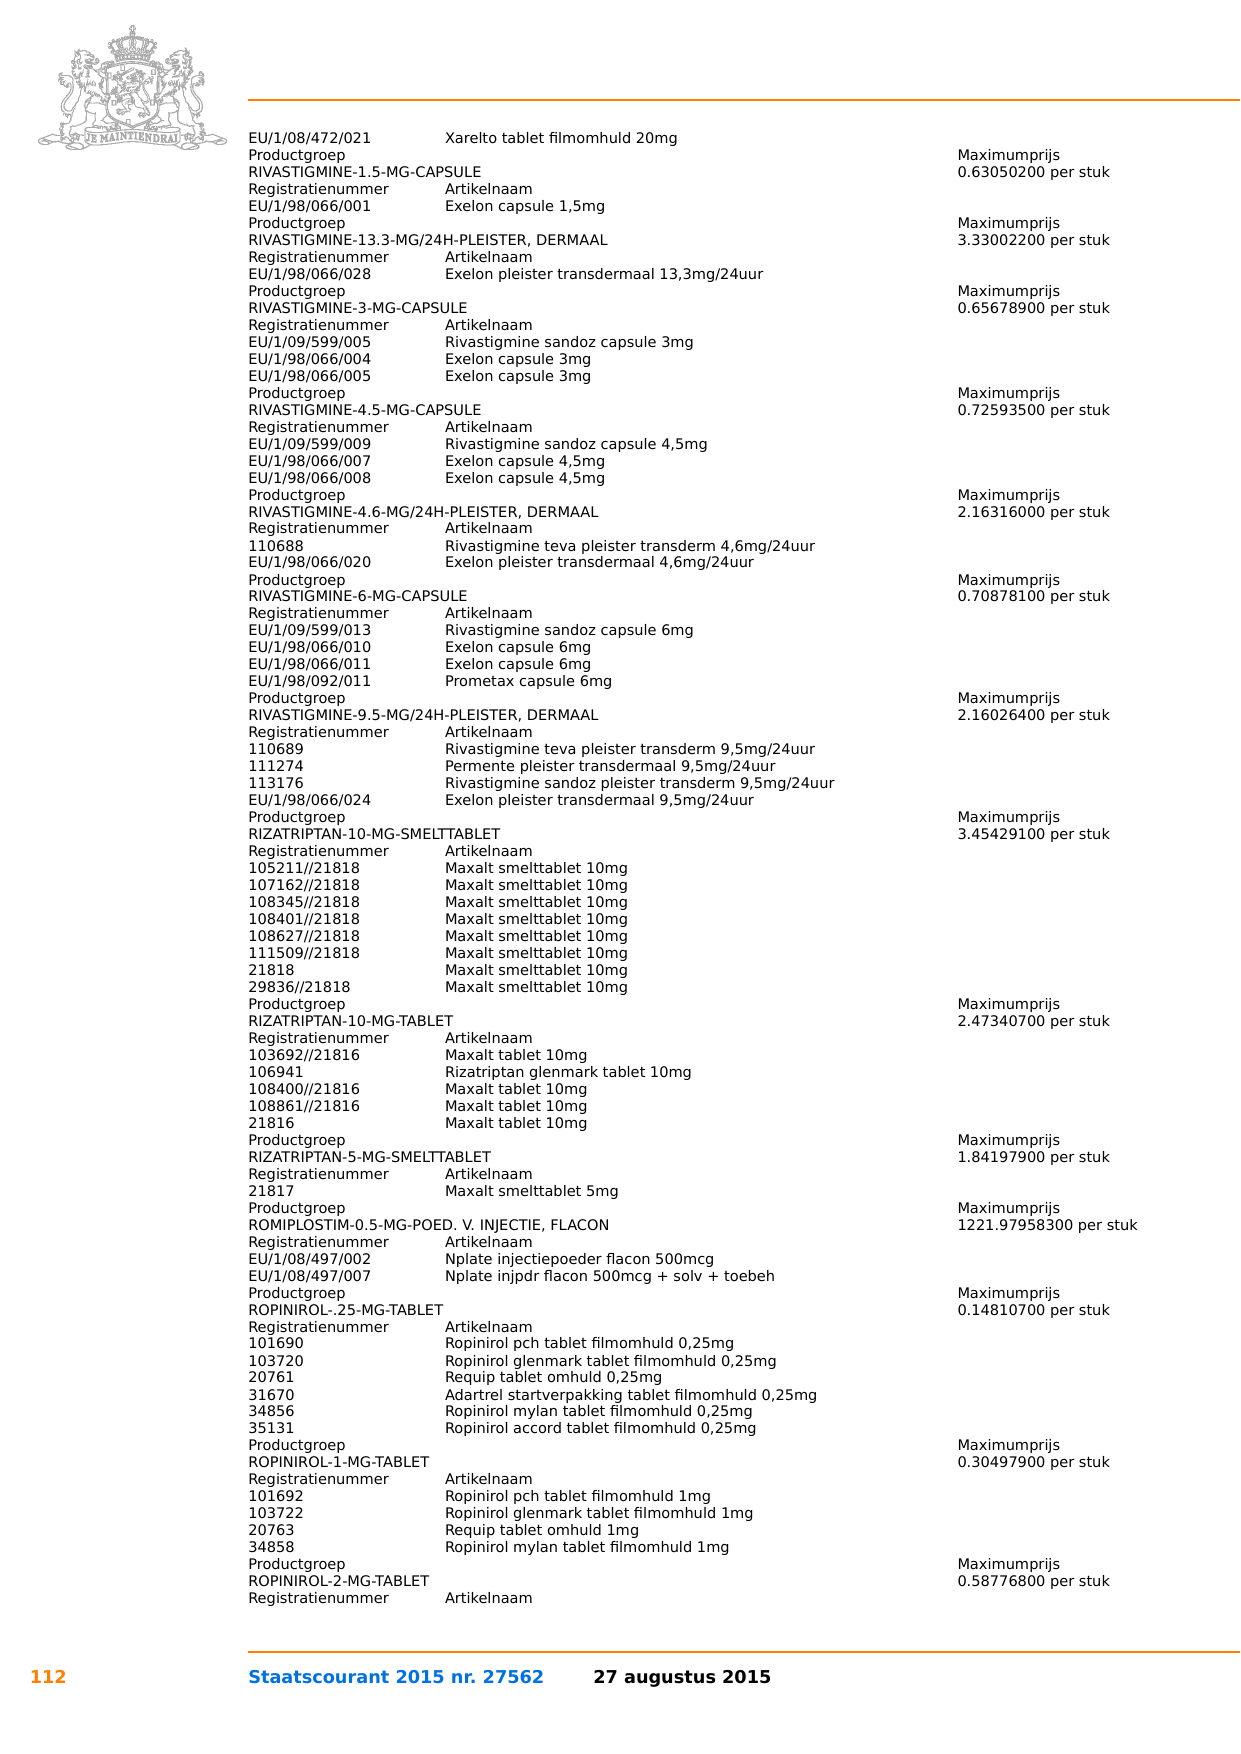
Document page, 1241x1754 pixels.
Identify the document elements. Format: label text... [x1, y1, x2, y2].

table_cell Artikelnaam [439, 843, 951, 860]
table_cell Maximumprijs [951, 385, 1163, 402]
table_cell 108861//21816 [248, 1098, 439, 1115]
table_cell [951, 198, 1163, 215]
table_cell 3.45429100 per stuk [951, 826, 1163, 843]
table_cell Registratienummer [248, 520, 439, 537]
table_cell [951, 1098, 1163, 1115]
table_cell Maximumprijs [951, 996, 1163, 1013]
table_cell [951, 911, 1163, 928]
table_cell [439, 1132, 951, 1149]
table_cell [951, 639, 1163, 656]
table_cell Registratienummer [248, 1590, 439, 1607]
table_cell [951, 1166, 1163, 1183]
table_cell Maxalt tablet 10mg [439, 1098, 951, 1115]
table_cell EU/1/09/599/005 [248, 334, 439, 351]
table_cell Artikelnaam [439, 724, 951, 741]
table_cell 20763 [248, 1522, 439, 1539]
table_cell Maximumprijs [951, 1285, 1163, 1301]
table_cell Productgroep [248, 215, 439, 232]
table_cell RIVASTIGMINE-9.5-MG/24H-PLEISTER, DERMAAL [248, 707, 951, 724]
table_cell Exelon capsule 6mg [439, 656, 951, 673]
table_cell Ropinirol mylan tablet filmomhuld 0,25mg [439, 1403, 951, 1420]
table_cell Maxalt smelttablet 10mg [439, 877, 951, 894]
table_cell 0.65678900 per stuk [951, 300, 1163, 317]
table_cell Productgroep [248, 1200, 439, 1217]
table_cell [951, 334, 1163, 351]
table_cell [951, 1539, 1163, 1556]
table_cell [951, 1251, 1163, 1267]
table_cell [951, 656, 1163, 673]
table_cell Maximumprijs [951, 571, 1163, 588]
table_cell Artikelnaam [439, 1234, 951, 1251]
table_cell Registratienummer [248, 724, 439, 741]
table_cell [439, 283, 951, 300]
table_cell [439, 690, 951, 707]
table_cell EU/1/98/066/005 [248, 368, 439, 384]
table_cell 20761 [248, 1369, 439, 1386]
table_cell [951, 894, 1163, 911]
table_cell [951, 792, 1163, 809]
table_cell ROPINIROL-2-MG-TABLET [248, 1573, 951, 1590]
table_cell [951, 979, 1163, 996]
table_cell Maximumprijs [951, 809, 1163, 826]
table_cell Ropinirol pch tablet filmomhuld 0,25mg [439, 1335, 951, 1352]
table_cell Productgroep [248, 385, 439, 402]
table_cell 21816 [248, 1115, 439, 1132]
table_cell EU/1/98/066/001 [248, 198, 439, 215]
table_cell [951, 1335, 1163, 1352]
table_cell [951, 470, 1163, 486]
table_cell Maxalt tablet 10mg [439, 1081, 951, 1098]
table_cell [951, 538, 1163, 554]
table_cell [951, 673, 1163, 690]
table_cell EU/1/08/497/007 [248, 1268, 439, 1284]
table_cell [951, 622, 1163, 639]
table_cell ROMIPLOSTIM-0.5-MG-POED. V. INJECTIE, FLACON [248, 1217, 951, 1233]
table_cell Artikelnaam [439, 181, 951, 198]
table_cell [951, 1234, 1163, 1251]
table_cell [439, 1200, 951, 1217]
table_cell [951, 945, 1163, 962]
table_cell [951, 1403, 1163, 1420]
table_cell 105211//21818 [248, 860, 439, 877]
table_cell [439, 996, 951, 1013]
table_cell RIVASTIGMINE-4.5-MG-CAPSULE [248, 402, 951, 418]
table_cell Maximumprijs [951, 147, 1163, 164]
table_cell Maximumprijs [951, 1556, 1163, 1573]
table_cell Ropinirol glenmark tablet filmomhuld 0,25mg [439, 1353, 951, 1369]
table_cell Rivastigmine sandoz capsule 6mg [439, 622, 951, 639]
table_cell Maximumprijs [951, 1132, 1163, 1149]
table_cell [439, 809, 951, 826]
table_cell 101692 [248, 1488, 439, 1505]
table_cell [439, 1285, 951, 1301]
table_cell 1221.97958300 per stuk [951, 1217, 1163, 1233]
table_cell [951, 266, 1163, 283]
table_cell Ropinirol glenmark tablet filmomhuld 1mg [439, 1505, 951, 1522]
table_cell [951, 1369, 1163, 1386]
table_cell 2.47340700 per stuk [951, 1013, 1163, 1030]
table_cell Registratienummer [248, 249, 439, 266]
table_cell Exelon capsule 1,5mg [439, 198, 951, 215]
table_cell 110689 [248, 741, 439, 758]
table_cell [951, 1047, 1163, 1064]
table_cell Maximumprijs [951, 690, 1163, 707]
table_cell [439, 147, 951, 164]
table_cell [951, 453, 1163, 469]
table_cell EU/1/08/472/021 [248, 130, 439, 147]
table_cell 113176 [248, 775, 439, 792]
table_cell [951, 877, 1163, 894]
picture [38, 25, 227, 150]
table_cell Exelon pleister transdermaal 4,6mg/24uur [439, 554, 951, 571]
table_cell [439, 1556, 951, 1573]
table_cell RIZATRIPTAN-5-MG-SMELTTABLET [248, 1149, 951, 1166]
table_cell [951, 1115, 1163, 1132]
table_cell Artikelnaam [439, 1471, 951, 1488]
table_cell EU/1/98/066/020 [248, 554, 439, 571]
table_cell Maximumprijs [951, 486, 1163, 503]
table_cell 108400//21816 [248, 1081, 439, 1098]
table_cell Exelon capsule 4,5mg [439, 453, 951, 469]
table_cell [951, 1030, 1163, 1047]
table_cell Productgroep [248, 147, 439, 164]
table_cell 0.72593500 per stuk [951, 402, 1163, 418]
table_cell Artikelnaam [439, 419, 951, 436]
table_cell [951, 605, 1163, 622]
table_cell [951, 419, 1163, 436]
table_cell [951, 1386, 1163, 1403]
table_cell [951, 436, 1163, 452]
table_cell Artikelnaam [439, 1590, 951, 1607]
table_cell Maxalt smelttablet 10mg [439, 962, 951, 979]
table_cell Maximumprijs [951, 283, 1163, 300]
table_cell [951, 317, 1163, 334]
table_cell EU/1/98/092/011 [248, 673, 439, 690]
table_cell EU/1/98/066/008 [248, 470, 439, 486]
table_cell Nplate injectiepoeder flacon 500mcg [439, 1251, 951, 1267]
table_cell Maximumprijs [951, 1437, 1163, 1454]
table_cell 106941 [248, 1064, 439, 1081]
table_cell [951, 1471, 1163, 1488]
table_cell Artikelnaam [439, 1030, 951, 1047]
table_cell [951, 520, 1163, 537]
table_cell Registratienummer [248, 1234, 439, 1251]
table_cell Registratienummer [248, 317, 439, 334]
table_cell Nplate injpdr flacon 500mcg + solv + toebeh [439, 1268, 951, 1284]
table_cell [951, 741, 1163, 758]
table_cell Requip tablet omhuld 0,25mg [439, 1369, 951, 1386]
table_cell EU/1/98/066/011 [248, 656, 439, 673]
table_cell RIVASTIGMINE-13.3-MG/24H-PLEISTER, DERMAAL [248, 232, 951, 249]
table_cell 108627//21818 [248, 928, 439, 945]
table_cell Registratienummer [248, 1030, 439, 1047]
table_cell Registratienummer [248, 419, 439, 436]
table_cell Registratienummer [248, 1166, 439, 1183]
table_cell Registratienummer [248, 181, 439, 198]
table_cell 2.16026400 per stuk [951, 707, 1163, 724]
table_cell Rivastigmine sandoz capsule 4,5mg [439, 436, 951, 452]
table_cell Requip tablet omhuld 1mg [439, 1522, 951, 1539]
table_cell RIVASTIGMINE-1.5-MG-CAPSULE [248, 164, 951, 181]
table_cell EU/1/08/497/002 [248, 1251, 439, 1267]
table_cell 103720 [248, 1353, 439, 1369]
table_cell [951, 1183, 1163, 1199]
table_cell [951, 1505, 1163, 1522]
table_cell Rivastigmine sandoz capsule 3mg [439, 334, 951, 351]
table_cell [951, 130, 1163, 147]
table_cell Ropinirol pch tablet filmomhuld 1mg [439, 1488, 951, 1505]
table_cell Rizatriptan glenmark tablet 10mg [439, 1064, 951, 1081]
table_cell Artikelnaam [439, 249, 951, 266]
table_cell [951, 368, 1163, 384]
table_cell [951, 928, 1163, 945]
table_cell [951, 843, 1163, 860]
table_cell 34858 [248, 1539, 439, 1556]
table_cell Artikelnaam [439, 520, 951, 537]
table_cell 3.33002200 per stuk [951, 232, 1163, 249]
table_cell RIVASTIGMINE-6-MG-CAPSULE [248, 588, 951, 605]
table_cell Productgroep [248, 571, 439, 588]
table_cell Productgroep [248, 1437, 439, 1454]
table_cell [439, 571, 951, 588]
table_cell Productgroep [248, 486, 439, 503]
table_cell [951, 724, 1163, 741]
table_cell Adartrel startverpakking tablet filmomhuld 0,25mg [439, 1386, 951, 1403]
table_cell Maxalt tablet 10mg [439, 1047, 951, 1064]
table_cell 103722 [248, 1505, 439, 1522]
table_cell 29836//21818 [248, 979, 439, 996]
table_cell EU/1/09/599/013 [248, 622, 439, 639]
table_cell 111509//21818 [248, 945, 439, 962]
table_cell RIVASTIGMINE-3-MG-CAPSULE [248, 300, 951, 317]
table_cell [951, 1319, 1163, 1335]
table_cell 35131 [248, 1420, 439, 1437]
table_cell Productgroep [248, 996, 439, 1013]
table_cell Registratienummer [248, 843, 439, 860]
table_cell Productgroep [248, 1556, 439, 1573]
table_cell Exelon capsule 6mg [439, 639, 951, 656]
table_cell [439, 385, 951, 402]
table_cell [951, 758, 1163, 775]
table_cell 103692//21816 [248, 1047, 439, 1064]
table_cell Exelon capsule 3mg [439, 351, 951, 368]
table_cell Artikelnaam [439, 605, 951, 622]
table_cell [951, 962, 1163, 979]
table_cell Rivastigmine sandoz pleister transderm 9,5mg/24uur [439, 775, 951, 792]
table_cell 21818 [248, 962, 439, 979]
table_cell 34856 [248, 1403, 439, 1420]
table_cell [951, 1081, 1163, 1098]
table_cell [439, 1437, 951, 1454]
table_cell Exelon capsule 3mg [439, 368, 951, 384]
table_cell Maxalt tablet 10mg [439, 1115, 951, 1132]
table_cell Artikelnaam [439, 1319, 951, 1335]
table_cell Maxalt smelttablet 10mg [439, 928, 951, 945]
table_cell RIZATRIPTAN-10-MG-SMELTTABLET [248, 826, 951, 843]
table_cell Ropinirol accord tablet filmomhuld 0,25mg [439, 1420, 951, 1437]
table_cell [951, 1420, 1163, 1437]
table_cell [951, 1353, 1163, 1369]
table_cell [951, 554, 1163, 571]
table_cell Xarelto tablet filmomhuld 20mg [439, 130, 951, 147]
table_cell Exelon pleister transdermaal 9,5mg/24uur [439, 792, 951, 809]
table_cell Maximumprijs [951, 215, 1163, 232]
table_cell RIZATRIPTAN-10-MG-TABLET [248, 1013, 951, 1030]
table_cell [951, 249, 1163, 266]
table_cell Maxalt smelttablet 10mg [439, 894, 951, 911]
table_cell Maxalt smelttablet 10mg [439, 911, 951, 928]
table_cell Artikelnaam [439, 317, 951, 334]
table_cell 0.63050200 per stuk [951, 164, 1163, 181]
table_cell [439, 486, 951, 503]
table_cell [951, 351, 1163, 368]
table_cell Ropinirol mylan tablet filmomhuld 1mg [439, 1539, 951, 1556]
table_cell RIVASTIGMINE-4.6-MG/24H-PLEISTER, DERMAAL [248, 504, 951, 520]
table_cell Productgroep [248, 809, 439, 826]
table_cell Maxalt smelttablet 5mg [439, 1183, 951, 1199]
table_cell 111274 [248, 758, 439, 775]
table_cell EU/1/98/066/007 [248, 453, 439, 469]
table_cell 31670 [248, 1386, 439, 1403]
table_cell 108401//21818 [248, 911, 439, 928]
table_cell ROPINIROL-1-MG-TABLET [248, 1454, 951, 1471]
table_cell Maxalt smelttablet 10mg [439, 860, 951, 877]
table_cell [951, 1590, 1163, 1607]
table_cell [951, 1064, 1163, 1081]
table_cell Registratienummer [248, 1471, 439, 1488]
table_cell Rivastigmine teva pleister transderm 4,6mg/24uur [439, 538, 951, 554]
table_cell Maxalt smelttablet 10mg [439, 945, 951, 962]
table_cell EU/1/98/066/010 [248, 639, 439, 656]
table_cell EU/1/09/599/009 [248, 436, 439, 452]
table_cell Exelon pleister transdermaal 13,3mg/24uur [439, 266, 951, 283]
table_cell Productgroep [248, 690, 439, 707]
table_cell Productgroep [248, 283, 439, 300]
table_cell 108345//21818 [248, 894, 439, 911]
table_cell Prometax capsule 6mg [439, 673, 951, 690]
table_cell Productgroep [248, 1132, 439, 1149]
table_cell 107162//21818 [248, 877, 439, 894]
table_cell Exelon capsule 4,5mg [439, 470, 951, 486]
table_cell EU/1/98/066/024 [248, 792, 439, 809]
table_cell 21817 [248, 1183, 439, 1199]
table_cell Permente pleister transdermaal 9,5mg/24uur [439, 758, 951, 775]
table_cell ROPINIROL-.25-MG-TABLET [248, 1301, 951, 1318]
table_cell 0.30497900 per stuk [951, 1454, 1163, 1471]
table_cell [951, 775, 1163, 792]
table_cell 0.70878100 per stuk [951, 588, 1163, 605]
table_cell [951, 181, 1163, 198]
table_cell Rivastigmine teva pleister transderm 9,5mg/24uur [439, 741, 951, 758]
table_cell Registratienummer [248, 605, 439, 622]
table_cell 2.16316000 per stuk [951, 504, 1163, 520]
table_cell [951, 1268, 1163, 1284]
table_cell Registratienummer [248, 1319, 439, 1335]
table_cell [951, 1522, 1163, 1539]
table_cell [951, 1488, 1163, 1505]
table_cell [951, 860, 1163, 877]
table_cell EU/1/98/066/004 [248, 351, 439, 368]
table_cell Maximumprijs [951, 1200, 1163, 1217]
table_cell 1.84197900 per stuk [951, 1149, 1163, 1166]
table_cell EU/1/98/066/028 [248, 266, 439, 283]
table_cell 0.58776800 per stuk [951, 1573, 1163, 1590]
table_cell Artikelnaam [439, 1166, 951, 1183]
table_cell 0.14810700 per stuk [951, 1301, 1163, 1318]
table_cell Maxalt smelttablet 10mg [439, 979, 951, 996]
table_cell 101690 [248, 1335, 439, 1352]
table_cell 110688 [248, 538, 439, 554]
table_cell Productgroep [248, 1285, 439, 1301]
table_cell [439, 215, 951, 232]
